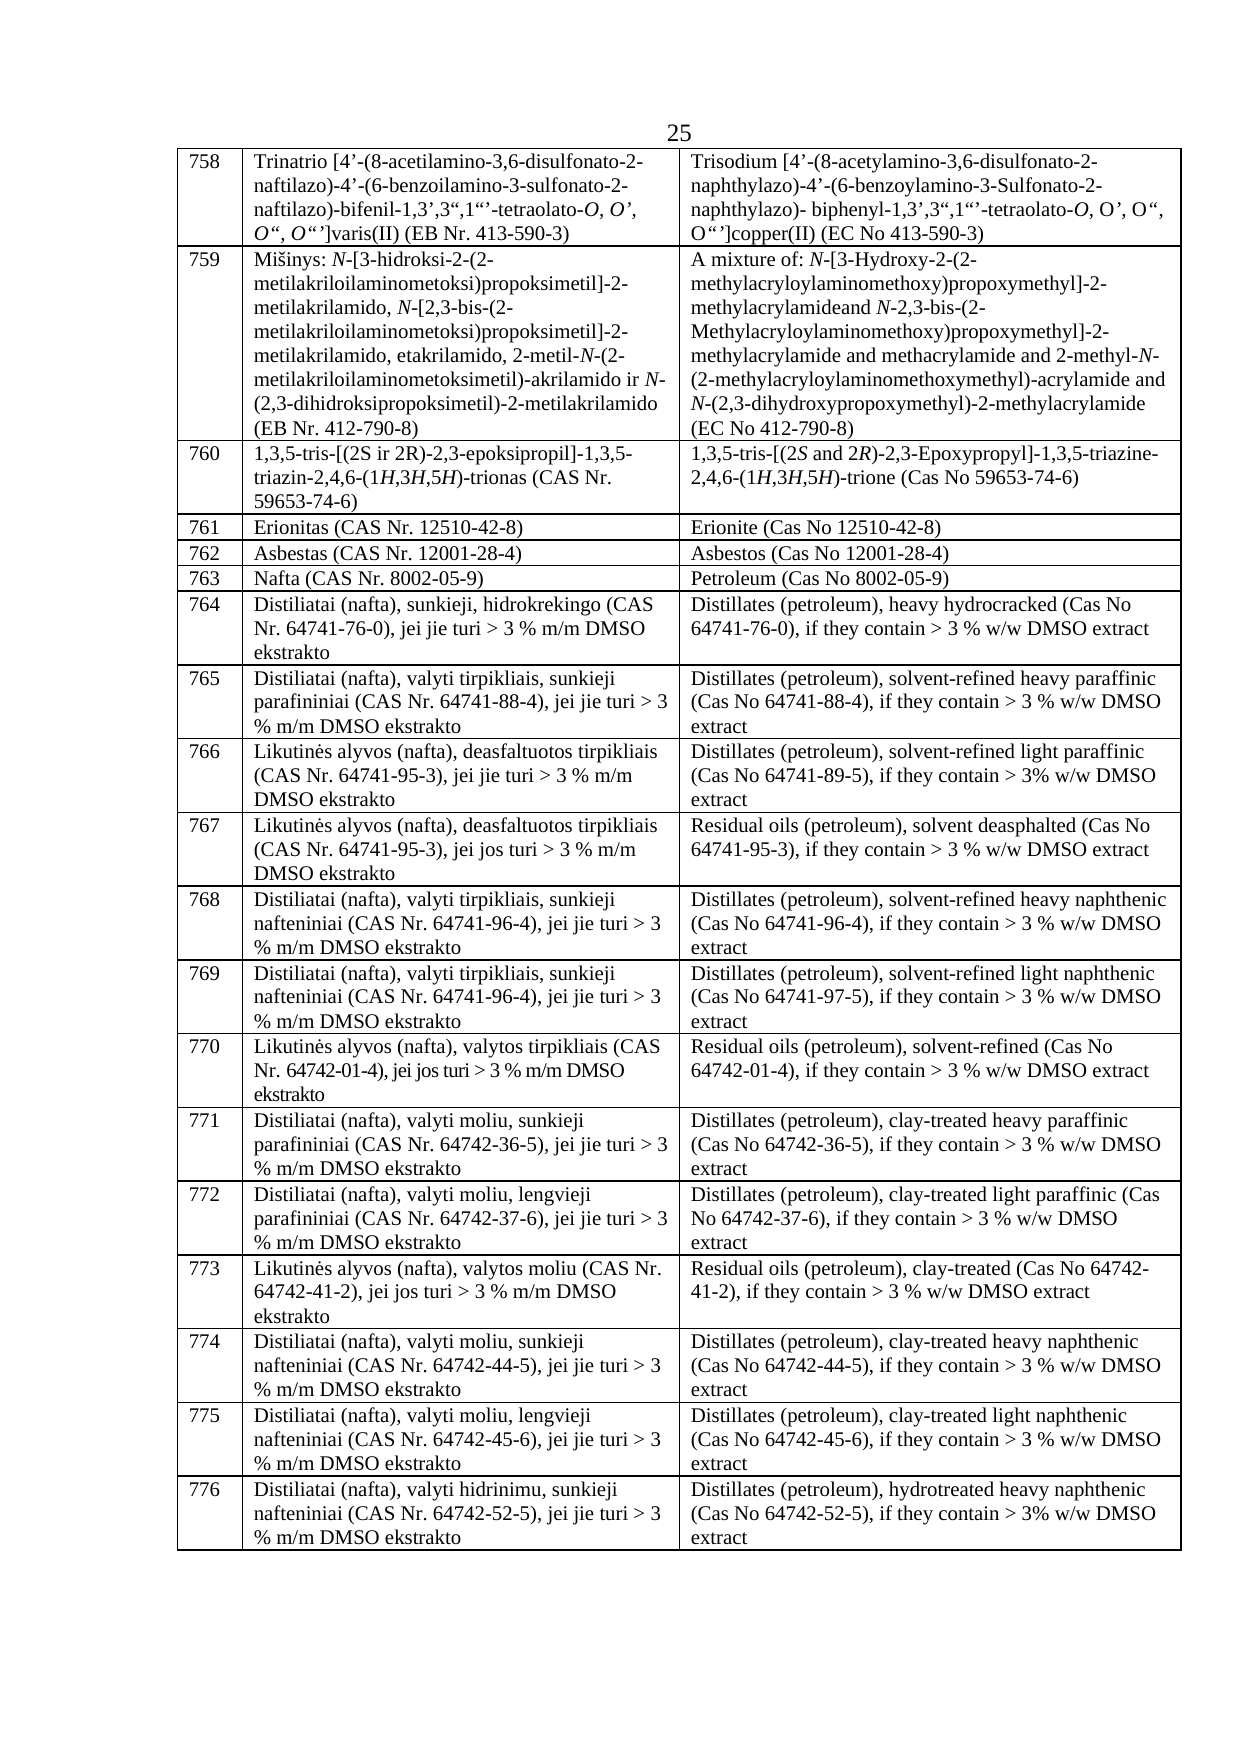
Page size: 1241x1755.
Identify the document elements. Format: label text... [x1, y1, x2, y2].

table_cell Erionite (Cas No 12510-42-8) [680, 515, 1180, 539]
table_cell 775 [178, 1403, 242, 1475]
table_cell Asbestos (Cas No 12001-28-4) [680, 541, 1180, 564]
table_cell 758 [178, 149, 242, 245]
table_cell Distiliatai (nafta), valyti moliu, lengvieji nafteniniai (CAS Nr. 64742-45-6), jei jie turi > 3 % m/m DMSO ekstrakto [243, 1403, 679, 1475]
table_cell Trinatrio [4’-(8-acetilamino-3,6-disulfonato-2-naftilazo)-4’-(6-benzoilamino-3-sulfonato-2-naftilazo)-bifenil-1,3’,3“,1“’-tetraolato-O, O’, O“, O“’]varis(II) (EB Nr. 413-590-3) [243, 149, 679, 245]
table_cell Distiliatai (nafta), valyti tirpikliais, sunkieji nafteniniai (CAS Nr. 64741-96-4), jei jie turi > 3 % m/m DMSO ekstrakto [243, 887, 679, 959]
table_cell 769 [178, 961, 242, 1033]
table_cell Distillates (petroleum), clay-treated heavy naphthenic (Cas No 64742-44-5), if they contain > 3 % w/w DMSO extract [680, 1329, 1180, 1401]
table_cell Likutinės alyvos (nafta), deasfaltuotos tirpikliais (CAS Nr. 64741-95-3), jei jie turi > 3 % m/m DMSO ekstrakto [243, 739, 679, 811]
table_cell 770 [178, 1034, 242, 1106]
table_cell 759 [178, 247, 242, 439]
table_cell 774 [178, 1329, 242, 1401]
table_cell Asbestas (CAS Nr. 12001-28-4) [243, 541, 679, 564]
table_cell 766 [178, 739, 242, 811]
table_cell 763 [178, 566, 242, 590]
table_cell Residual oils (petroleum), solvent-refined (Cas No 64742-01-4), if they contain > 3 % w/w DMSO extract [680, 1034, 1180, 1106]
table_cell 765 [178, 666, 242, 738]
table_cell 764 [178, 592, 242, 664]
table_cell Trisodium [4’-(8-acetylamino-3,6-disulfonato-2-naphthylazo)-4’-(6-benzoylamino-3-Sulfonato-2-naphthylazo)- biphenyl-1,3’,3“,1“’-tetraolato-O, O’, O“, O“’]copper(II) (EC No 413-590-3) [680, 149, 1180, 245]
table_cell Distillates (petroleum), clay-treated heavy paraffinic (Cas No 64742-36-5), if they contain > 3 % w/w DMSO extract [680, 1108, 1180, 1180]
table_cell Distillates (petroleum), clay-treated light paraffinic (Cas No 64742-37-6), if they contain > 3 % w/w DMSO extract [680, 1182, 1180, 1254]
table_cell 1,3,5-tris-[(2S and 2R)-2,3-Epoxypropyl]-1,3,5-triazine-2,4,6-(1H,3H,5H)-trione (Cas No 59653-74-6) [680, 441, 1180, 513]
table_cell 773 [178, 1256, 242, 1328]
table_cell 760 [178, 441, 242, 513]
table_cell Likutinės alyvos (nafta), valytos moliu (CAS Nr. 64742-41-2), jei jos turi > 3 % m/m DMSO ekstrakto [243, 1256, 679, 1328]
table_cell 776 [178, 1477, 242, 1549]
table_cell Distiliatai (nafta), valyti tirpikliais, sunkieji parafininiai (CAS Nr. 64741-88-4), jei jie turi > 3 % m/m DMSO ekstrakto [243, 666, 679, 738]
table_cell Residual oils (petroleum), clay-treated (Cas No 64742-41-2), if they contain > 3 % w/w DMSO extract [680, 1256, 1180, 1328]
table_cell Distiliatai (nafta), valyti hidrinimu, sunkieji nafteniniai (CAS Nr. 64742-52-5), jei jie turi > 3 % m/m DMSO ekstrakto [243, 1477, 679, 1549]
table_cell Distiliatai (nafta), valyti moliu, sunkieji parafininiai (CAS Nr. 64742-36-5), jei jie turi > 3 % m/m DMSO ekstrakto [243, 1108, 679, 1180]
table_cell Residual oils (petroleum), solvent deasphalted (Cas No 64741-95-3), if they contain > 3 % w/w DMSO extract [680, 813, 1180, 885]
table_cell Distillates (petroleum), solvent-refined heavy naphthenic (Cas No 64741-96-4), if they contain > 3 % w/w DMSO extract [680, 887, 1180, 959]
table_cell 1,3,5-tris-[(2S ir 2R)-2,3-epoksipropil]-1,3,5-triazin-2,4,6-(1H,3H,5H)-trionas (CAS Nr. 59653-74-6) [243, 441, 679, 513]
table_cell Mišinys: N-[3-hidroksi-2-(2-metilakriloilaminometoksi)propoksimetil]-2-metilakrilamido, N-[2,3-bis-(2-metilakriloilaminometoksi)propoksimetil]-2-metilakrilamido, etakrilamido, 2-metil-N-(2-metilakriloilaminometoksimetil)-akrilamido ir N-(2,3-dihidroksipropoksimetil)-2-metilakrilamido (EB Nr. 412-790-8) [243, 247, 679, 439]
table_cell Distillates (petroleum), solvent-refined heavy paraffinic (Cas No 64741-88-4), if they contain > 3 % w/w DMSO extract [680, 666, 1180, 738]
table_cell 762 [178, 541, 242, 564]
table_cell Distiliatai (nafta), sunkieji, hidrokrekingo (CAS Nr. 64741-76-0), jei jie turi > 3 % m/m DMSO ekstrakto [243, 592, 679, 664]
table_cell 771 [178, 1108, 242, 1180]
table_cell Distillates (petroleum), solvent-refined light paraffinic (Cas No 64741-89-5), if they contain > 3% w/w DMSO extract [680, 739, 1180, 811]
table_cell Nafta (CAS Nr. 8002-05-9) [243, 566, 679, 590]
table_cell Distiliatai (nafta), valyti moliu, sunkieji nafteniniai (CAS Nr. 64742-44-5), jei jie turi > 3 % m/m DMSO ekstrakto [243, 1329, 679, 1401]
table_cell Distiliatai (nafta), valyti moliu, lengvieji parafininiai (CAS Nr. 64742-37-6), jei jie turi > 3 % m/m DMSO ekstrakto [243, 1182, 679, 1254]
table_cell Distiliatai (nafta), valyti tirpikliais, sunkieji nafteniniai (CAS Nr. 64741-96-4), jei jie turi > 3 % m/m DMSO ekstrakto [243, 961, 679, 1033]
table_cell A mixture of: N-[3-Hydroxy-2-(2-methylacryloylaminomethoxy)propoxymethyl]-2-methylacrylamideand N-2,3-bis-(2-Methylacryloylaminomethoxy)propoxymethyl]-2-methylacrylamide and methacrylamide and 2-methyl-N-(2-methylacryloylaminomethoxymethyl)-acrylamide and N-(2,3-dihydroxypropoxymethyl)-2-methylacrylamide (EC No 412-790-8) [680, 247, 1180, 439]
table_cell Distillates (petroleum), hydrotreated heavy naphthenic (Cas No 64742-52-5), if they contain > 3% w/w DMSO extract [680, 1477, 1180, 1549]
table_cell Distillates (petroleum), solvent-refined light naphthenic (Cas No 64741-97-5), if they contain > 3 % w/w DMSO extract [680, 961, 1180, 1033]
table_cell 761 [178, 515, 242, 539]
table_cell Likutinės alyvos (nafta), deasfaltuotos tirpikliais (CAS Nr. 64741-95-3), jei jos turi > 3 % m/m DMSO ekstrakto [243, 813, 679, 885]
table_cell Petroleum (Cas No 8002-05-9) [680, 566, 1180, 590]
table_cell Likutinės alyvos (nafta), valytos tirpikliais (CAS Nr. 64742-01-4), jei jos turi > 3 % m/m DMSO ekstrakto [243, 1034, 679, 1106]
table_cell 768 [178, 887, 242, 959]
table_cell Distillates (petroleum), heavy hydrocracked (Cas No 64741-76-0), if they contain > 3 % w/w DMSO extract [680, 592, 1180, 664]
table_cell 767 [178, 813, 242, 885]
table_cell Erionitas (CAS Nr. 12510-42-8) [243, 515, 679, 539]
table_cell 772 [178, 1182, 242, 1254]
table_cell Distillates (petroleum), clay-treated light naphthenic (Cas No 64742-45-6), if they contain > 3 % w/w DMSO extract [680, 1403, 1180, 1475]
